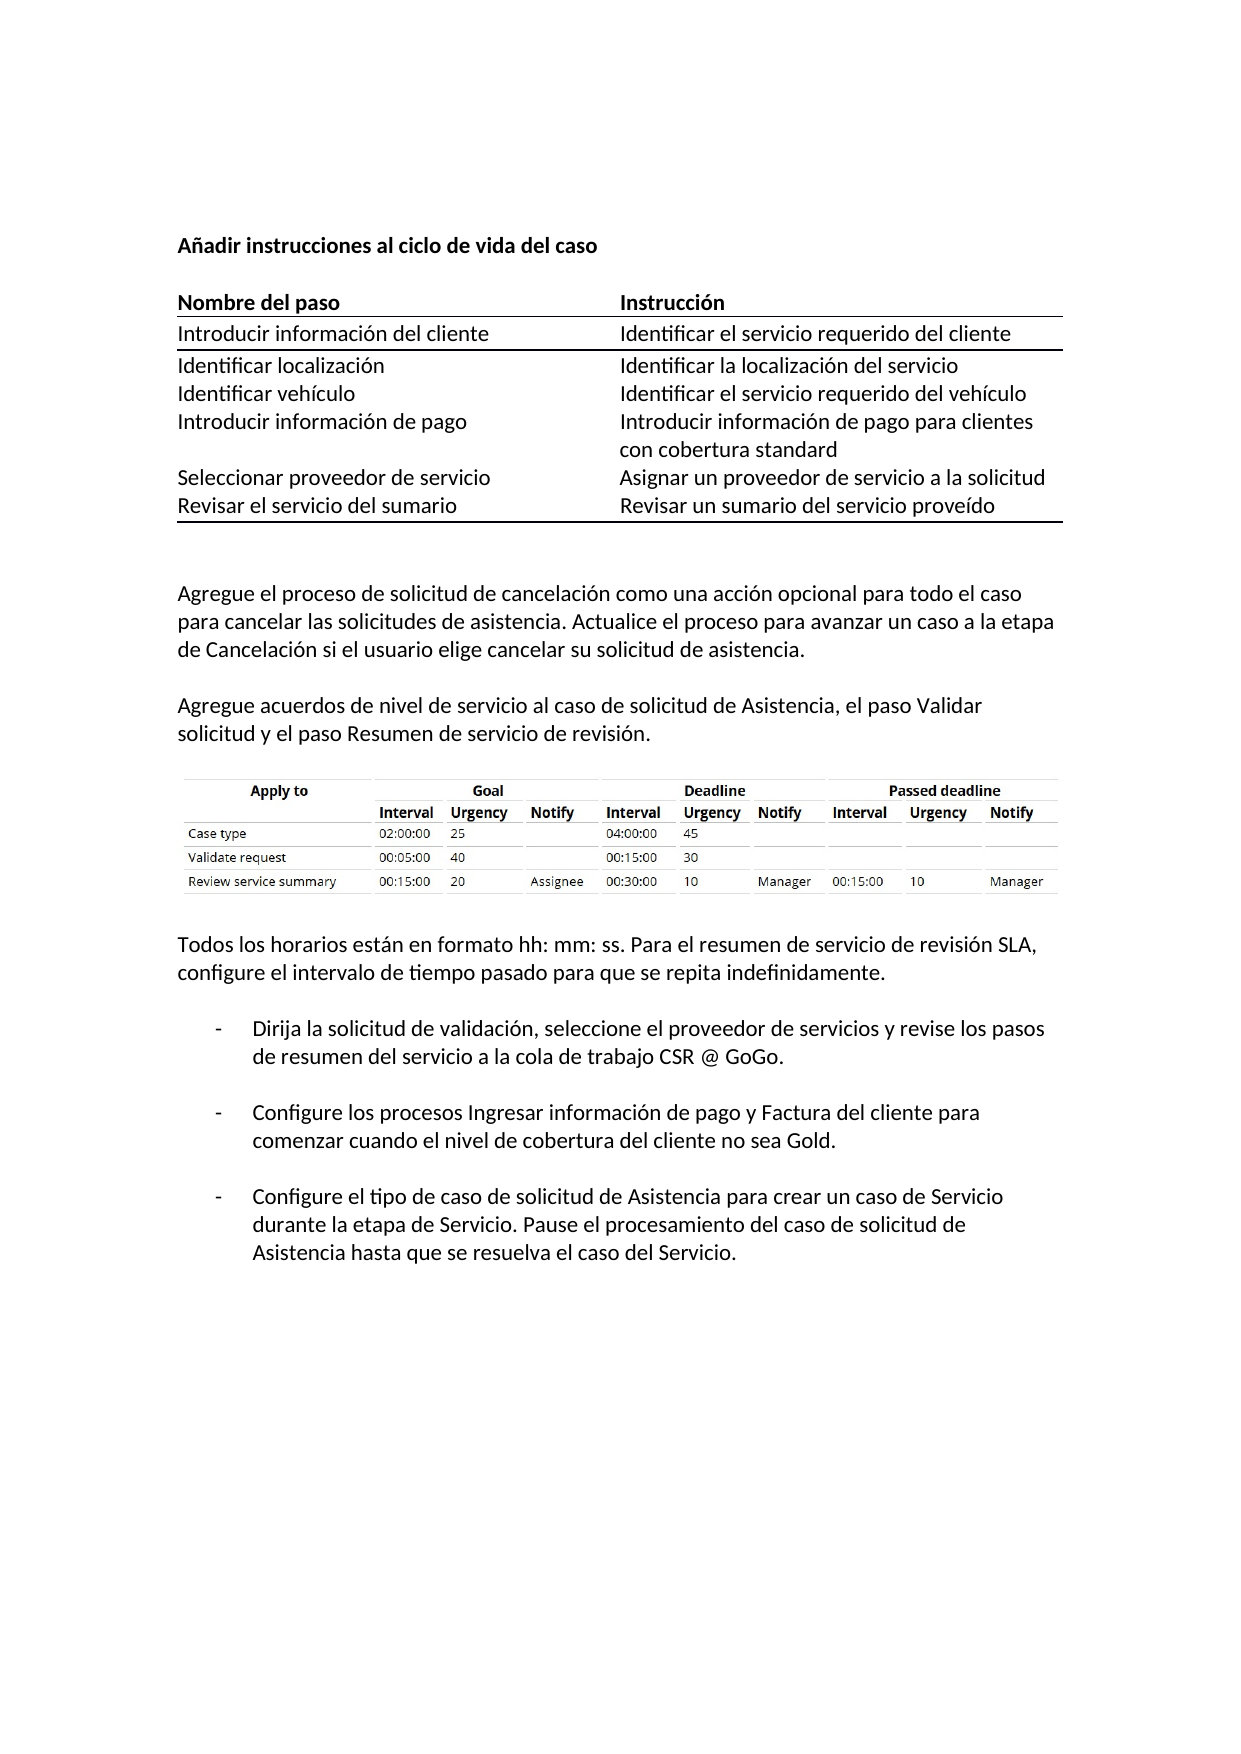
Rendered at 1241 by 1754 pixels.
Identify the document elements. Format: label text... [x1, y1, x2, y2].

list Configure los procesos Ingresar información de pago y Factura del cliente para comenzar cuando el nivel de cobertura del cliente no sea Gold. [215, 1098, 1063, 1154]
text Introducir información del cliente Identificar el servicio requerido del cliente [177, 317, 1063, 349]
text Agregue el proceso de solicitud de cancelación como una acción opcional para todo el caso para cancelar las solicitudes de asistencia. Actualice el proceso para avanzar un caso a la etapa de Cancelación si el usuario elige cancelar su solicitud de asistencia. [177, 579, 1063, 663]
list Dirija la solicitud de validación, seleccione el proveedor de servicios y revise los pasos de resumen del servicio a la cola de trabajo CSR @ GoGo. [215, 1014, 1063, 1070]
text Identificar localización Identificar la localización del servicio [177, 351, 1063, 379]
text Agregue acuerdos de nivel de servicio al caso de solicitud de Asistencia, el paso Validar solicitud y el paso Resumen de servicio de revisión. [177, 691, 1063, 747]
text Nombre del paso Instrucción [177, 288, 1063, 316]
picture [177, 775, 1063, 902]
text Revisar el servicio del sumario Revisar un sumario del servicio proveído [177, 491, 1063, 521]
text Seleccionar proveedor de servicio Asignar un proveedor de servicio a la solicitud [177, 463, 1063, 491]
text Identificar vehículo Identificar el servicio requerido del vehículo [177, 379, 1063, 407]
list Configure el tipo de caso de solicitud de Asistencia para crear un caso de Servicio durante la etapa de Servicio. Pause el procesamiento del caso de solicitud de Asistencia hasta que se resuelva el caso del Servicio. [215, 1182, 1063, 1266]
text Todos los horarios están en formato hh: mm: ss. Para el resumen de servicio de revisión SLA, configure el intervalo de tiempo pasado para que se repita indefinidamente. [177, 930, 1063, 986]
text Añadir instrucciones al ciclo de vida del caso [177, 232, 1063, 260]
text Introducir información de pago Introducir información de pago para clientes con cobertura standard [177, 407, 1063, 463]
